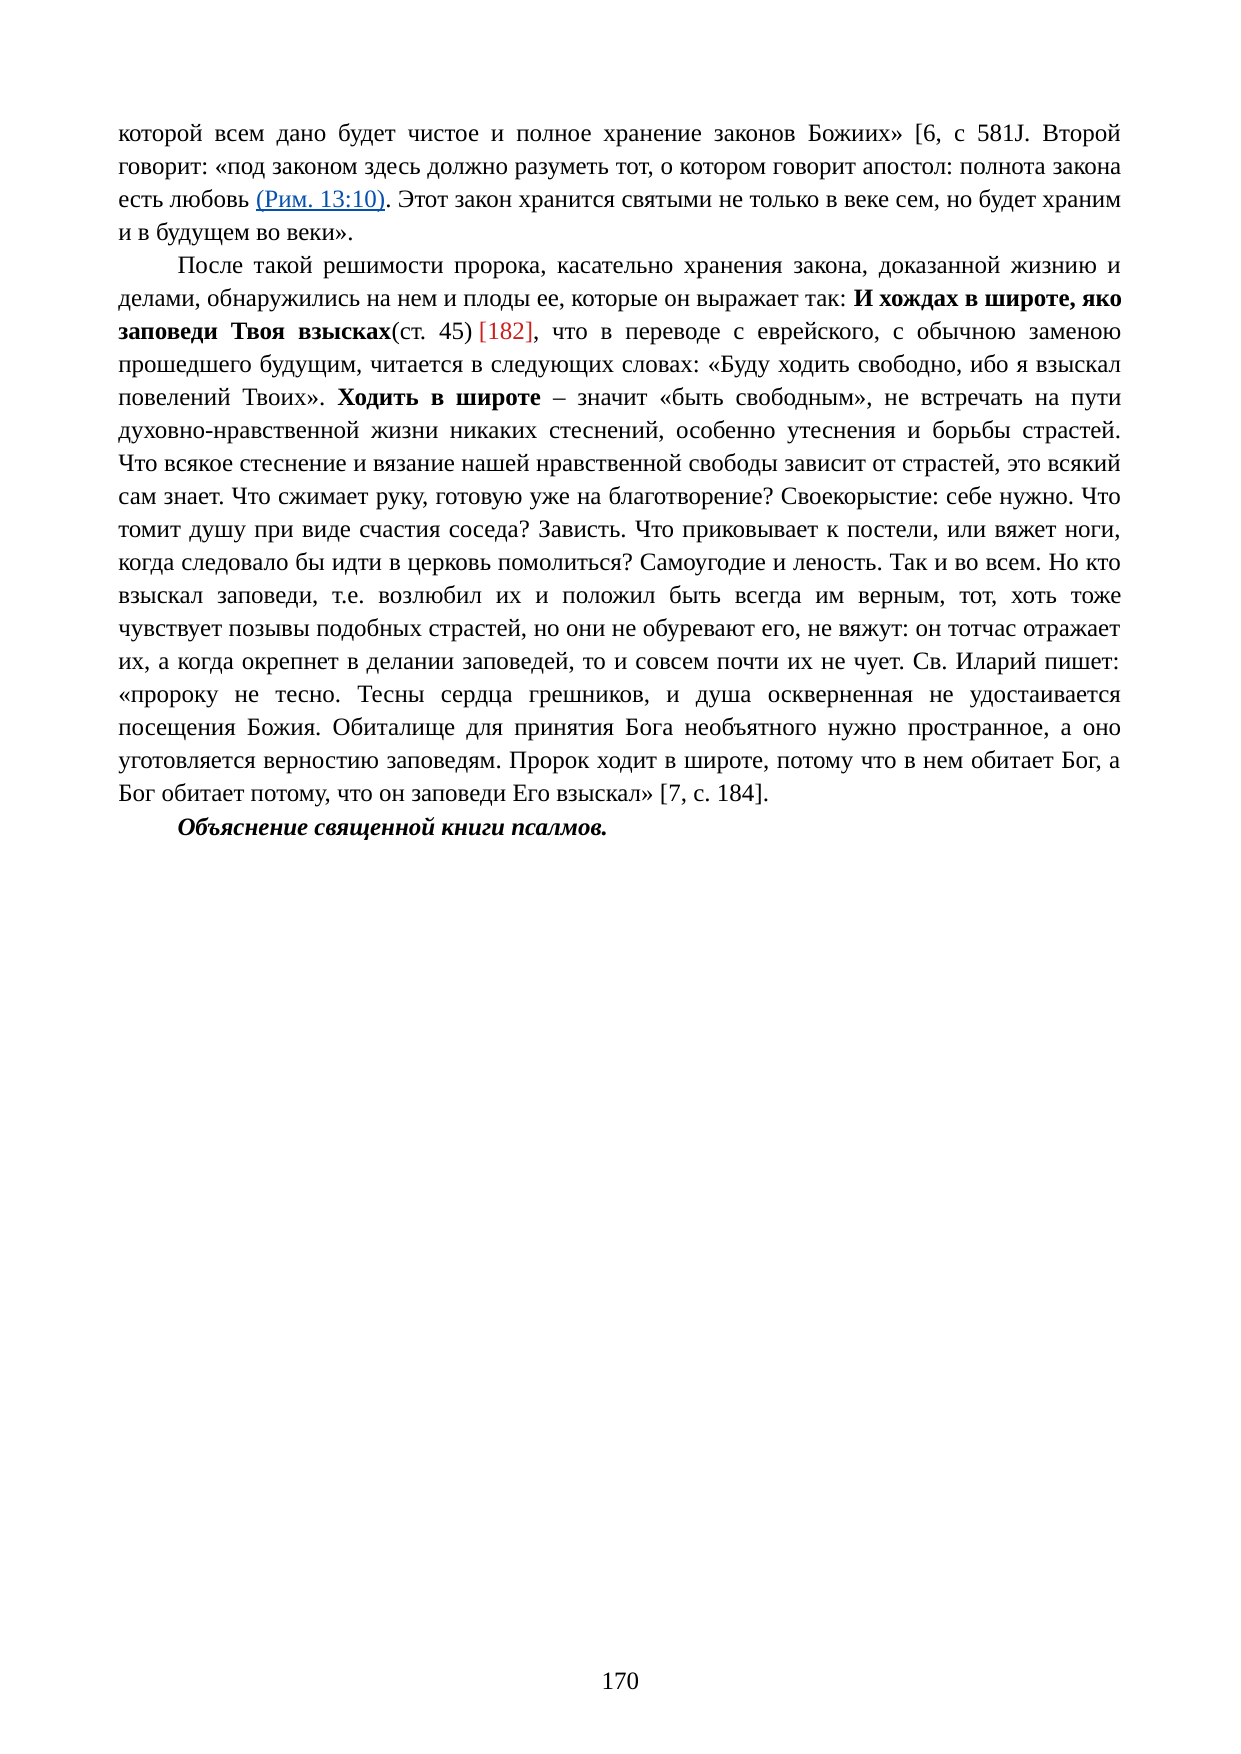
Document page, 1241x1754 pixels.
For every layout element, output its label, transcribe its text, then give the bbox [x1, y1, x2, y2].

text Объяснение священной книги псалмов. [118, 812, 1122, 840]
text После такой решимости пророка, касательно хранения закона, доказанной жизнию и делами, обнаружились на нем и плоды ее, которые он выражает так: И хождах в широте, яко заповеди Твоя взысках(ст. 45) [182], что в переводе с еврейского, с обычною заменою прошедшего будущим, читается в следующих словах: «Буду ходить свободно, ибо я взыскал повелений Твоих». Ходить в широте – значит «быть свободным», не встречать на пути духовно-нравственной жизни никаких стеснений, особенно утеснения и борьбы страстей. Что всякое стеснение и вязание нашей нравственной свободы зависит от страстей, это всякий сам знает. Что сжимает руку, готовую уже на благотворение? Своекорыстие: себе нужно. Что томит душу при виде счастия соседа? Зависть. Что приковывает к постели, или вяжет ноги, когда следовало бы идти в церковь помолиться? Самоугодие и леность. Так и во всем. Но кто взыскал заповеди, т.е. возлюбил их и положил быть всегда им верным, тот, хоть тоже чувствует позывы подобных страстей, но они не обуревают его, не вяжут: он тотчас отражает их, а когда окрепнет в делании заповедей, то и совсем почти их не чует. Св. Иларий пишет: «пророку не тесно. Тесны сердца грешников, и душа оскверненная не удостаивается посещения Божия. Обиталище для принятия Бога необъятного нужно пространное, а оно уготовляется верностию заповедям. Пророк ходит в широте, потому что в нем обитает Бог, а Бог обитает потому, что он заповеди Его взыскал» [7, с. 184]. [118, 250, 1122, 807]
text которой всем дано будет чистое и полное хранение законов Божиих» [6, с 581J. Второй говорит: «под законом здесь должно разуметь тот, о котором говорит апостол: полнота закона есть любовь (Рим. 13:10). Этот закон хранится святыми не только в веке сем, но будет храним и в будущем во веки». [118, 118, 1122, 246]
